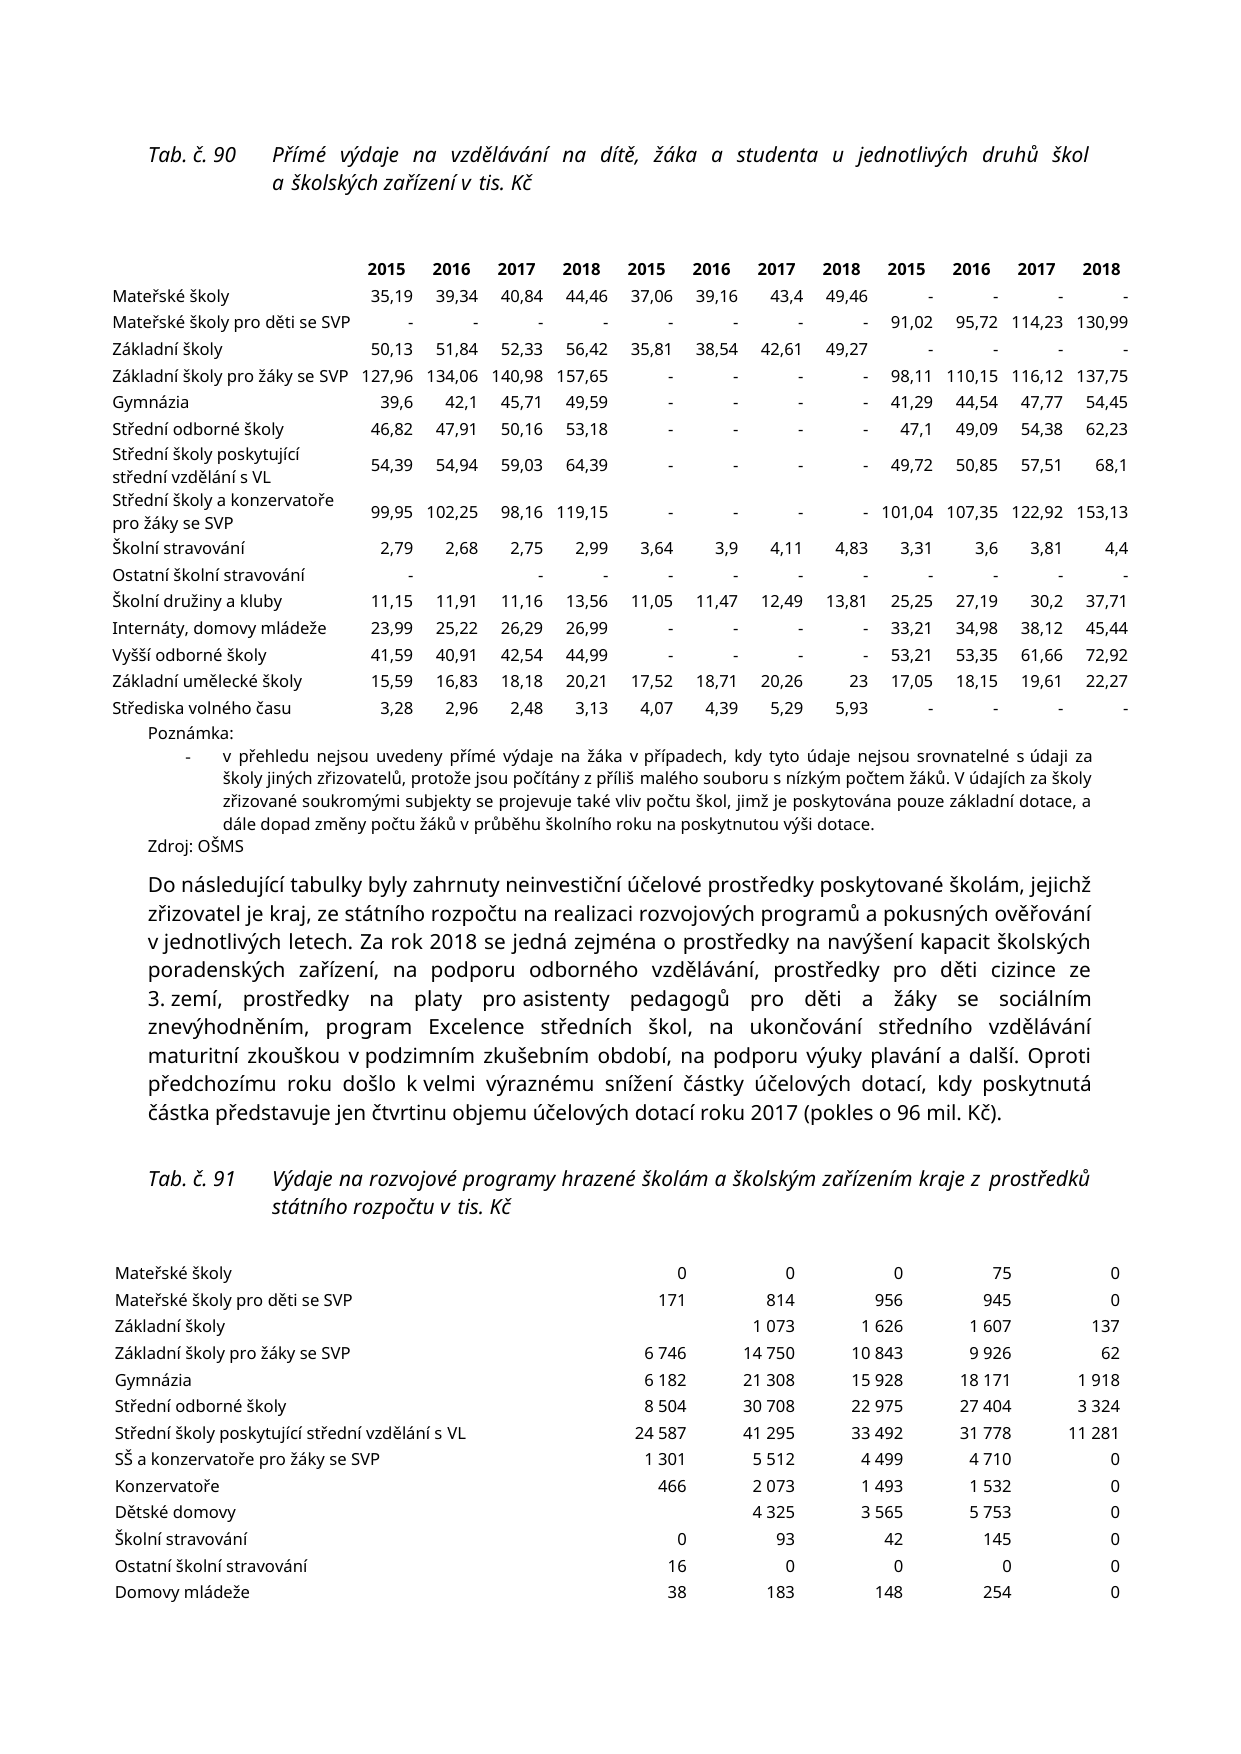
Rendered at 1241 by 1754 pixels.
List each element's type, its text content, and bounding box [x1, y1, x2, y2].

table_cell - [680, 642, 744, 667]
table_cell 0 [1024, 1500, 1131, 1525]
table_cell Domovy mládeže [109, 1579, 589, 1605]
table_cell 0 [699, 1553, 806, 1578]
table_cell - [1070, 283, 1134, 309]
table_cell 137 [1024, 1314, 1131, 1339]
table_cell 54,39 [355, 443, 419, 488]
table_cell 956 [807, 1287, 914, 1313]
table_cell Základní školy [109, 1314, 589, 1339]
table_cell - [680, 390, 744, 415]
table_cell - [615, 489, 679, 534]
text Zdroj: OŠMS [148, 835, 1092, 858]
table_cell 107,35 [940, 489, 1004, 534]
table_cell 171 [591, 1287, 698, 1313]
table_cell - [810, 363, 874, 388]
table_cell 0 [699, 1260, 806, 1286]
table_cell 3,31 [875, 536, 939, 561]
table_cell 0 [916, 1553, 1023, 1578]
table_cell 2018 [1070, 257, 1134, 282]
table_cell 2018 [810, 257, 874, 282]
table_cell 0 [591, 1260, 698, 1286]
table_cell - [810, 615, 874, 641]
table_cell 2017 [745, 257, 809, 282]
table_cell 13,81 [810, 589, 874, 614]
table_cell 45,71 [485, 390, 549, 415]
table_cell - [940, 695, 1004, 720]
table_cell 2018 [550, 257, 614, 282]
table_cell 53,35 [940, 642, 1004, 667]
table_cell 11,47 [680, 589, 744, 614]
table_cell 12,49 [745, 589, 809, 614]
table_cell Mateřské školy pro děti se SVP [109, 1287, 589, 1313]
table_header Školy zřizované soukromými subjekty [355, 210, 614, 256]
table_cell 2016 [940, 257, 1004, 282]
table_cell 13,56 [550, 589, 614, 614]
table_cell 0 [591, 1526, 698, 1552]
table_cell - [1070, 695, 1134, 720]
table_cell 18 171 [916, 1367, 1023, 1392]
table_cell 20,21 [550, 668, 614, 694]
table_cell 62,23 [1070, 416, 1134, 442]
table_cell 5,29 [745, 695, 809, 720]
table_cell 21 308 [699, 1367, 806, 1392]
table_cell 35,19 [355, 283, 419, 309]
table_cell - [745, 562, 809, 588]
table_cell 22,27 [1070, 668, 1134, 694]
table_cell 2017 [485, 257, 549, 282]
table_cell 53,21 [875, 642, 939, 667]
table_cell - [745, 489, 809, 534]
table_cell 16 [591, 1553, 698, 1578]
table_cell 49,27 [810, 336, 874, 362]
table_cell - [680, 416, 744, 442]
table_cell - [615, 390, 679, 415]
table_cell - [615, 363, 679, 388]
table_cell 3 565 [807, 1500, 914, 1525]
table_cell 16,83 [420, 668, 484, 694]
table_cell Základní školy pro žáky se SVP [109, 1340, 589, 1366]
table_cell 11,91 [420, 589, 484, 614]
table_cell 466 [591, 1473, 698, 1499]
table_cell - [355, 310, 419, 335]
table_cell 6 746 [591, 1340, 698, 1366]
table_cell 50,16 [485, 416, 549, 442]
table_cell - [875, 695, 939, 720]
table_cell 1 918 [1024, 1367, 1131, 1392]
table_cell SŠ a konzervatoře pro žáky se SVP [109, 1447, 589, 1472]
table_cell 0 [1024, 1447, 1131, 1472]
table_cell 27 404 [916, 1394, 1023, 1419]
table_cell 10 843 [807, 1340, 914, 1366]
table_cell - [810, 390, 874, 415]
table_cell - [680, 489, 744, 534]
table_cell 68,1 [1070, 443, 1134, 488]
table_cell Střední odborné školy [109, 1394, 589, 1419]
table_cell - [875, 336, 939, 362]
table_cell 9 926 [916, 1340, 1023, 1366]
table_cell 5 753 [916, 1500, 1023, 1525]
table_cell Školní družiny a kluby [107, 589, 354, 614]
table_cell 14 750 [699, 1340, 806, 1366]
table_cell 814 [699, 1287, 806, 1313]
table_cell 54,38 [1005, 416, 1069, 442]
table_cell - [615, 443, 679, 488]
table_cell Konzervatoře [109, 1473, 589, 1499]
table_cell 56,42 [550, 336, 614, 362]
table_cell 114,23 [1005, 310, 1069, 335]
table_cell 3,81 [1005, 536, 1069, 561]
table_cell 33,21 [875, 615, 939, 641]
table_cell 45,44 [1070, 615, 1134, 641]
table_cell 53,18 [550, 416, 614, 442]
table_cell 37,71 [1070, 589, 1134, 614]
table_cell 59,03 [485, 443, 549, 488]
table_cell 18,71 [680, 668, 744, 694]
table_cell 5,93 [810, 695, 874, 720]
table_cell 4,07 [615, 695, 679, 720]
table_cell 6 182 [591, 1367, 698, 1392]
table_cell 93 [699, 1526, 806, 1552]
table_cell 47,91 [420, 416, 484, 442]
table_cell 49,72 [875, 443, 939, 488]
table_cell 54,45 [1070, 390, 1134, 415]
table_cell 46,82 [355, 416, 419, 442]
table_cell Školní stravování [109, 1526, 589, 1552]
table_header 2018 [1024, 1234, 1131, 1259]
table_cell 945 [916, 1287, 1023, 1313]
table_cell 4,11 [745, 536, 809, 561]
table_cell 11 281 [1024, 1420, 1131, 1446]
table_cell [591, 1314, 698, 1339]
table_cell - [680, 310, 744, 335]
table_header 2015 [699, 1234, 806, 1259]
table_cell 41,29 [875, 390, 939, 415]
table_cell 49,59 [550, 390, 614, 415]
table_cell 122,92 [1005, 489, 1069, 534]
table_cell - [680, 363, 744, 388]
text Do následující tabulky byly zahrnuty neinvestiční účelové prostředky poskytované školám, jejichž zřizovatel je kraj, ze státního rozpočtu na realizaci rozvojových programů a pokusných ověřování v jednotlivých letech. Za rok 2018 se jedná zejména o prostředky na navýšení kapacit školských poradenských zařízení, na podporu odborného vzdělávání, prostředky pro děti cizince ze 3. zemí, prostředky na platy pro asistenty pedagogů pro děti a žáky se sociálním znevýhodněním, program Excelence středních škol, na ukončování středního vzdělávání maturitní zkouškou v podzimním zkušebním období, na podporu výuky plavání a další. Oproti předchozímu roku došlo k velmi výraznému snížení částky účelových dotací, kdy poskytnutá částka představuje jen čtvrtinu objemu účelových dotací roku 2017 (pokles o 96 mil. Kč). [148, 870, 1092, 1126]
table_cell 99,95 [355, 489, 419, 534]
table_cell 91,02 [875, 310, 939, 335]
table_cell 25,22 [420, 615, 484, 641]
table_cell 52,33 [485, 336, 549, 362]
table_cell - [615, 562, 679, 588]
table_cell 2 073 [699, 1473, 806, 1499]
table_cell 42,54 [485, 642, 549, 667]
table_cell Základní školy [107, 336, 354, 362]
table_cell 61,66 [1005, 642, 1069, 667]
table_cell - [680, 615, 744, 641]
table_cell 2015 [615, 257, 679, 282]
table_cell - [745, 416, 809, 442]
table_cell 183 [699, 1579, 806, 1605]
table_cell 44,54 [940, 390, 1004, 415]
table_cell - [485, 562, 549, 588]
table_cell 4 710 [916, 1447, 1023, 1472]
table_cell - [745, 615, 809, 641]
table_cell 1 626 [807, 1314, 914, 1339]
table_cell 57,51 [1005, 443, 1069, 488]
table_cell 43,4 [745, 283, 809, 309]
table_cell 40,91 [420, 642, 484, 667]
table_cell 102,25 [420, 489, 484, 534]
table_cell - [615, 615, 679, 641]
table_cell 145 [916, 1526, 1023, 1552]
list Přímé výdaje na vzdělávání na dítě, žáka a studenta u jednotlivých druhů škol a školských zařízení v tis. Kč [148, 140, 1092, 197]
table_cell 39,6 [355, 390, 419, 415]
table_header 2014 [591, 1234, 698, 1259]
table_cell 0 [1024, 1473, 1131, 1499]
table_cell Mateřské školy [107, 283, 354, 309]
table_cell 17,05 [875, 668, 939, 694]
table_cell Ostatní školní stravování [107, 562, 354, 588]
table_cell 49,46 [810, 283, 874, 309]
table_cell Střední školy poskytující střední vzdělání s VL [107, 443, 354, 488]
text Poznámka: [148, 721, 1092, 744]
table_cell 0 [1024, 1553, 1131, 1578]
table_cell 38 [591, 1579, 698, 1605]
table_cell 31 778 [916, 1420, 1023, 1446]
table_cell 130,99 [1070, 310, 1134, 335]
table_cell - [615, 642, 679, 667]
table_header 2016 [807, 1234, 914, 1259]
table_cell 153,13 [1070, 489, 1134, 534]
table_cell Mateřské školy pro děti se SVP [107, 310, 354, 335]
table_cell 30 708 [699, 1394, 806, 1419]
table_header 2017 [916, 1234, 1023, 1259]
table_cell 3,28 [355, 695, 419, 720]
table_cell 39,34 [420, 283, 484, 309]
table_cell Mateřské školy [109, 1260, 589, 1286]
table_cell - [940, 283, 1004, 309]
table_cell 38,54 [680, 336, 744, 362]
table_cell - [1005, 336, 1069, 362]
list Výdaje na rozvojové programy hrazené školám a školským zařízením kraje z prostředků státního rozpočtu v tis. Kč [148, 1164, 1092, 1221]
table_cell 110,15 [940, 363, 1004, 388]
table_cell 34,98 [940, 615, 1004, 641]
table_cell 119,15 [550, 489, 614, 534]
table_cell - [420, 310, 484, 335]
table_cell - [615, 416, 679, 442]
table_cell 25,25 [875, 589, 939, 614]
table_cell - [1070, 562, 1134, 588]
table_header Školy zřizované krajem [875, 210, 1134, 256]
table_cell 4,39 [680, 695, 744, 720]
table_cell - [680, 443, 744, 488]
table_cell 2017 [1005, 257, 1069, 282]
table_cell 127,96 [355, 363, 419, 388]
table_cell - [745, 363, 809, 388]
table_cell 116,12 [1005, 363, 1069, 388]
table_cell 4 325 [699, 1500, 806, 1525]
table_cell 11,05 [615, 589, 679, 614]
table_cell Základní školy pro žáky se SVP [107, 363, 354, 388]
table_cell 4,83 [810, 536, 874, 561]
table_cell 47,77 [1005, 390, 1069, 415]
table_cell 2,96 [420, 695, 484, 720]
table_cell - [550, 310, 614, 335]
table_cell 95,72 [940, 310, 1004, 335]
table_cell 26,29 [485, 615, 549, 641]
table_cell 3,64 [615, 536, 679, 561]
table_cell 72,92 [1070, 642, 1134, 667]
table_cell 50,13 [355, 336, 419, 362]
table_cell [420, 562, 484, 588]
table_cell 4 499 [807, 1447, 914, 1472]
table_cell Střediska volného času [107, 695, 354, 720]
table_cell 42,1 [420, 390, 484, 415]
table_cell - [1005, 562, 1069, 588]
table_cell 4,4 [1070, 536, 1134, 561]
table_cell Ostatní školní stravování [109, 1553, 589, 1578]
table_cell 1 073 [699, 1314, 806, 1339]
table_cell 40,84 [485, 283, 549, 309]
table_cell 20,26 [745, 668, 809, 694]
table_header Druh školy/školského zařízení [107, 210, 354, 282]
table_cell 2,75 [485, 536, 549, 561]
table_cell 0 [807, 1260, 914, 1286]
table_cell 0 [1024, 1579, 1131, 1605]
table_cell 11,15 [355, 589, 419, 614]
table_cell Gymnázia [107, 390, 354, 415]
table_cell 0 [1024, 1260, 1131, 1286]
table_cell Základní umělecké školy [107, 668, 354, 694]
table_cell 23 [810, 668, 874, 694]
table_cell 0 [1024, 1526, 1131, 1552]
table_cell 22 975 [807, 1394, 914, 1419]
table_cell - [1005, 283, 1069, 309]
table_cell 2015 [355, 257, 419, 282]
table_cell 15,59 [355, 668, 419, 694]
table_cell 1 607 [916, 1314, 1023, 1339]
table_cell 98,16 [485, 489, 549, 534]
table_cell 62 [1024, 1340, 1131, 1366]
table_cell 5 512 [699, 1447, 806, 1472]
table_cell - [745, 390, 809, 415]
table_cell 42,61 [745, 336, 809, 362]
table_cell Školní stravování [107, 536, 354, 561]
table_cell - [1005, 695, 1069, 720]
table_cell 47,1 [875, 416, 939, 442]
table_cell 37,06 [615, 283, 679, 309]
table_cell - [615, 310, 679, 335]
table_cell - [810, 562, 874, 588]
table_cell 1 493 [807, 1473, 914, 1499]
table_cell [591, 1500, 698, 1525]
table_cell 54,94 [420, 443, 484, 488]
table_cell 2015 [875, 257, 939, 282]
table_cell 137,75 [1070, 363, 1134, 388]
table_cell 3,13 [550, 695, 614, 720]
table_cell 157,65 [550, 363, 614, 388]
table_cell 8 504 [591, 1394, 698, 1419]
table_cell 3,9 [680, 536, 744, 561]
table_cell 2,48 [485, 695, 549, 720]
table_cell 17,52 [615, 668, 679, 694]
table_cell 26,99 [550, 615, 614, 641]
table_cell 38,12 [1005, 615, 1069, 641]
table_cell 18,15 [940, 668, 1004, 694]
table_cell 2,79 [355, 536, 419, 561]
table_cell 0 [807, 1553, 914, 1578]
table_cell 75 [916, 1260, 1023, 1286]
table_cell 18,18 [485, 668, 549, 694]
table_cell Dětské domovy [109, 1500, 589, 1525]
table_cell 140,98 [485, 363, 549, 388]
table_cell 3 324 [1024, 1394, 1131, 1419]
table_cell - [875, 283, 939, 309]
table_cell 2,68 [420, 536, 484, 561]
table_cell 41,59 [355, 642, 419, 667]
table_cell - [810, 489, 874, 534]
table_cell 64,39 [550, 443, 614, 488]
table_cell 50,85 [940, 443, 1004, 488]
table_cell 42 [807, 1526, 914, 1552]
table_cell - [940, 336, 1004, 362]
table_cell - [745, 443, 809, 488]
table_cell 19,61 [1005, 668, 1069, 694]
table_cell - [355, 562, 419, 588]
table_cell Internáty, domovy mládeže [107, 615, 354, 641]
table_cell 254 [916, 1579, 1023, 1605]
table_cell Střední odborné školy [107, 416, 354, 442]
table_cell 101,04 [875, 489, 939, 534]
table_cell - [810, 443, 874, 488]
table_cell 1 532 [916, 1473, 1023, 1499]
table_cell - [810, 310, 874, 335]
table_cell - [940, 562, 1004, 588]
table_cell 23,99 [355, 615, 419, 641]
table_cell 98,11 [875, 363, 939, 388]
table_cell 134,06 [420, 363, 484, 388]
table_cell 33 492 [807, 1420, 914, 1446]
table_cell - [680, 562, 744, 588]
table_cell - [485, 310, 549, 335]
table_cell - [875, 562, 939, 588]
table_cell - [745, 642, 809, 667]
table_header Školy zřizované obcemi [615, 210, 874, 256]
table_cell - [745, 310, 809, 335]
table_cell 49,09 [940, 416, 1004, 442]
table_cell 2016 [680, 257, 744, 282]
table_cell 24 587 [591, 1420, 698, 1446]
table_cell - [550, 562, 614, 588]
table_cell 15 928 [807, 1367, 914, 1392]
table_header Druh školy/školského zařízení [109, 1234, 589, 1259]
table_cell Gymnázia [109, 1367, 589, 1392]
table_cell 44,99 [550, 642, 614, 667]
table_cell Střední školy a konzervatoře pro žáky se SVP [107, 489, 354, 534]
table_cell 41 295 [699, 1420, 806, 1446]
table_cell 148 [807, 1579, 914, 1605]
table_cell 11,16 [485, 589, 549, 614]
table_cell 30,2 [1005, 589, 1069, 614]
table_cell 51,84 [420, 336, 484, 362]
table_cell 2,99 [550, 536, 614, 561]
table_cell 1 301 [591, 1447, 698, 1472]
table_cell 2016 [420, 257, 484, 282]
table_cell 0 [1024, 1287, 1131, 1313]
table_cell - [810, 642, 874, 667]
table_cell Vyšší odborné školy [107, 642, 354, 667]
table_cell Střední školy poskytující střední vzdělání s VL [109, 1420, 589, 1446]
table_cell 27,19 [940, 589, 1004, 614]
list v přehledu nejsou uvedeny přímé výdaje na žáka v případech, kdy tyto údaje nejsou srovnatelné s údaji za školy jiných zřizovatelů, protože jsou počítány z příliš malého souboru s nízkým počtem žáků. V údajích za školy zřizované soukromými subjekty se projevuje také vliv počtu škol, jimž je poskytována pouze základní dotace, a dále dopad změny počtu žáků v průběhu školního roku na poskytnutou výši dotace. [185, 744, 1092, 835]
table_cell 35,81 [615, 336, 679, 362]
table_cell 39,16 [680, 283, 744, 309]
table_cell 44,46 [550, 283, 614, 309]
table_cell - [1070, 336, 1134, 362]
table_cell - [810, 416, 874, 442]
table_cell 3,6 [940, 536, 1004, 561]
